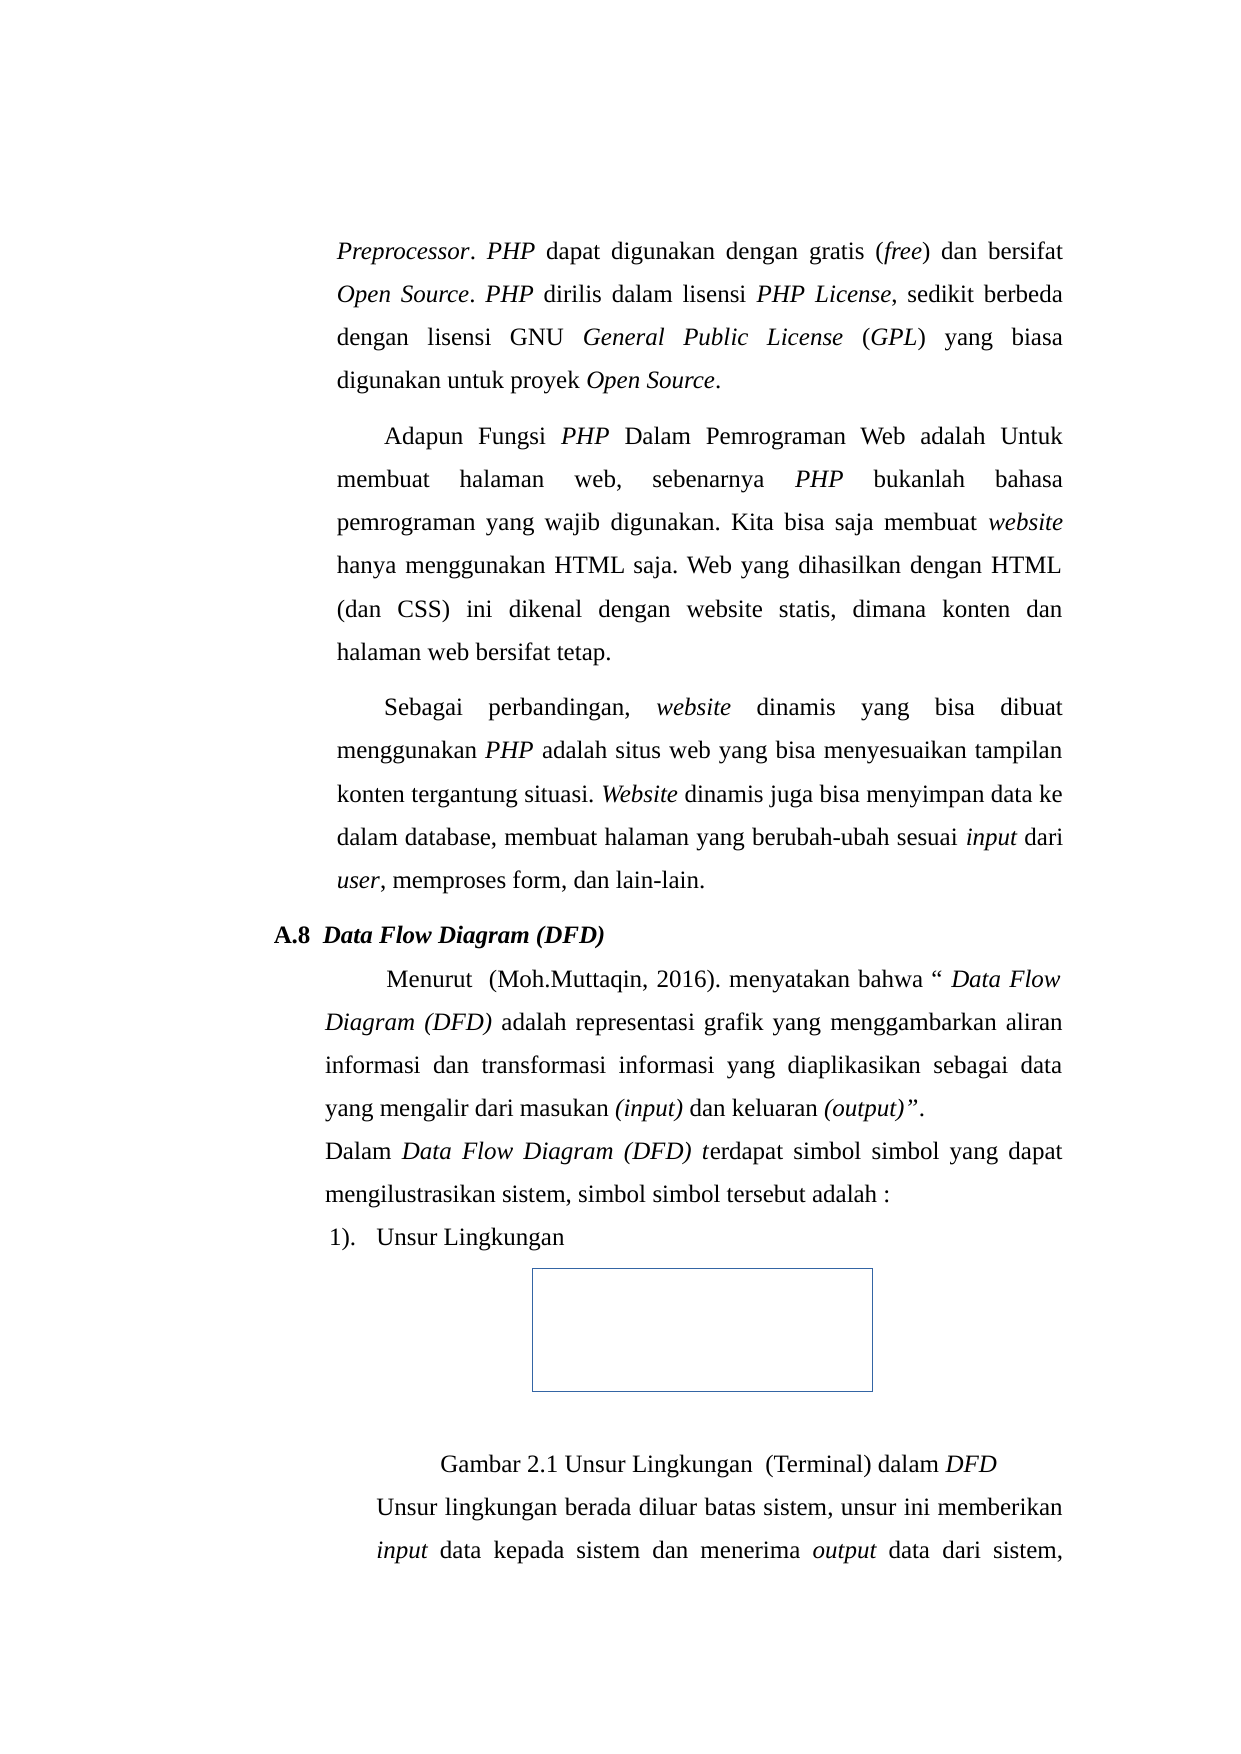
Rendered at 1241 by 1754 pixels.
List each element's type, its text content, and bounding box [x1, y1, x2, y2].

text Preprocessor. PHP dapat digunakan dengan gratis (free) dan bersifat Open Source. PHP dirilis dalam lisensi PHP License, sedikit berbeda dengan lisensi GNU General Public License (GPL) yang biasa digunakan untuk proyek Open Source. [337, 236, 1063, 394]
list Unsur Lingkungan [329, 1222, 1063, 1251]
list Gambar 2.1 Unsur Lingkungan (Terminal) dalam DFD [329, 1449, 1063, 1478]
text Menurut (Moh.Muttaqin, 2016). menyatakan bahwa “ Data Flow Diagram (DFD) adalah representasi grafik yang menggambarkan aliran informasi dan transformasi informasi yang diaplikasikan sebagai data yang mengalir dari masukan (input) dan keluaran (output)”. [325, 964, 1063, 1122]
list Unsur lingkungan berada diluar batas sistem, unsur ini memberikan input data kepada sistem dan menerima output data dari sistem, [329, 1492, 1063, 1564]
text Adapun Fungsi PHP Dalam Pemrograman Web adalah Untuk membuat halaman web, sebenarnya PHP bukanlah bahasa pemrograman yang wajib digunakan. Kita bisa saja membuat website hanya menggunakan HTML saja. Web yang dihasilkan dengan HTML (dan CSS) ini dikenal dengan website statis, dimana konten dan halaman web bersifat tetap. [337, 421, 1063, 666]
text Dalam Data Flow Diagram (DFD) terdapat simbol simbol yang dapat mengilustrasikan sistem, simbol simbol tersebut adalah : [325, 1136, 1063, 1208]
text A.8 Data Flow Diagram (DFD) [273, 921, 1063, 949]
text Sebagai perbandingan, website dinamis yang bisa dibuat menggunakan PHP adalah situs web yang bisa menyesuaikan tampilan konten tergantung situasi. Website dinamis juga bisa menyimpan data ke dalam database, membuat halaman yang berubah-ubah sesuai input dari user, memproses form, dan lain-lain. [337, 692, 1063, 894]
